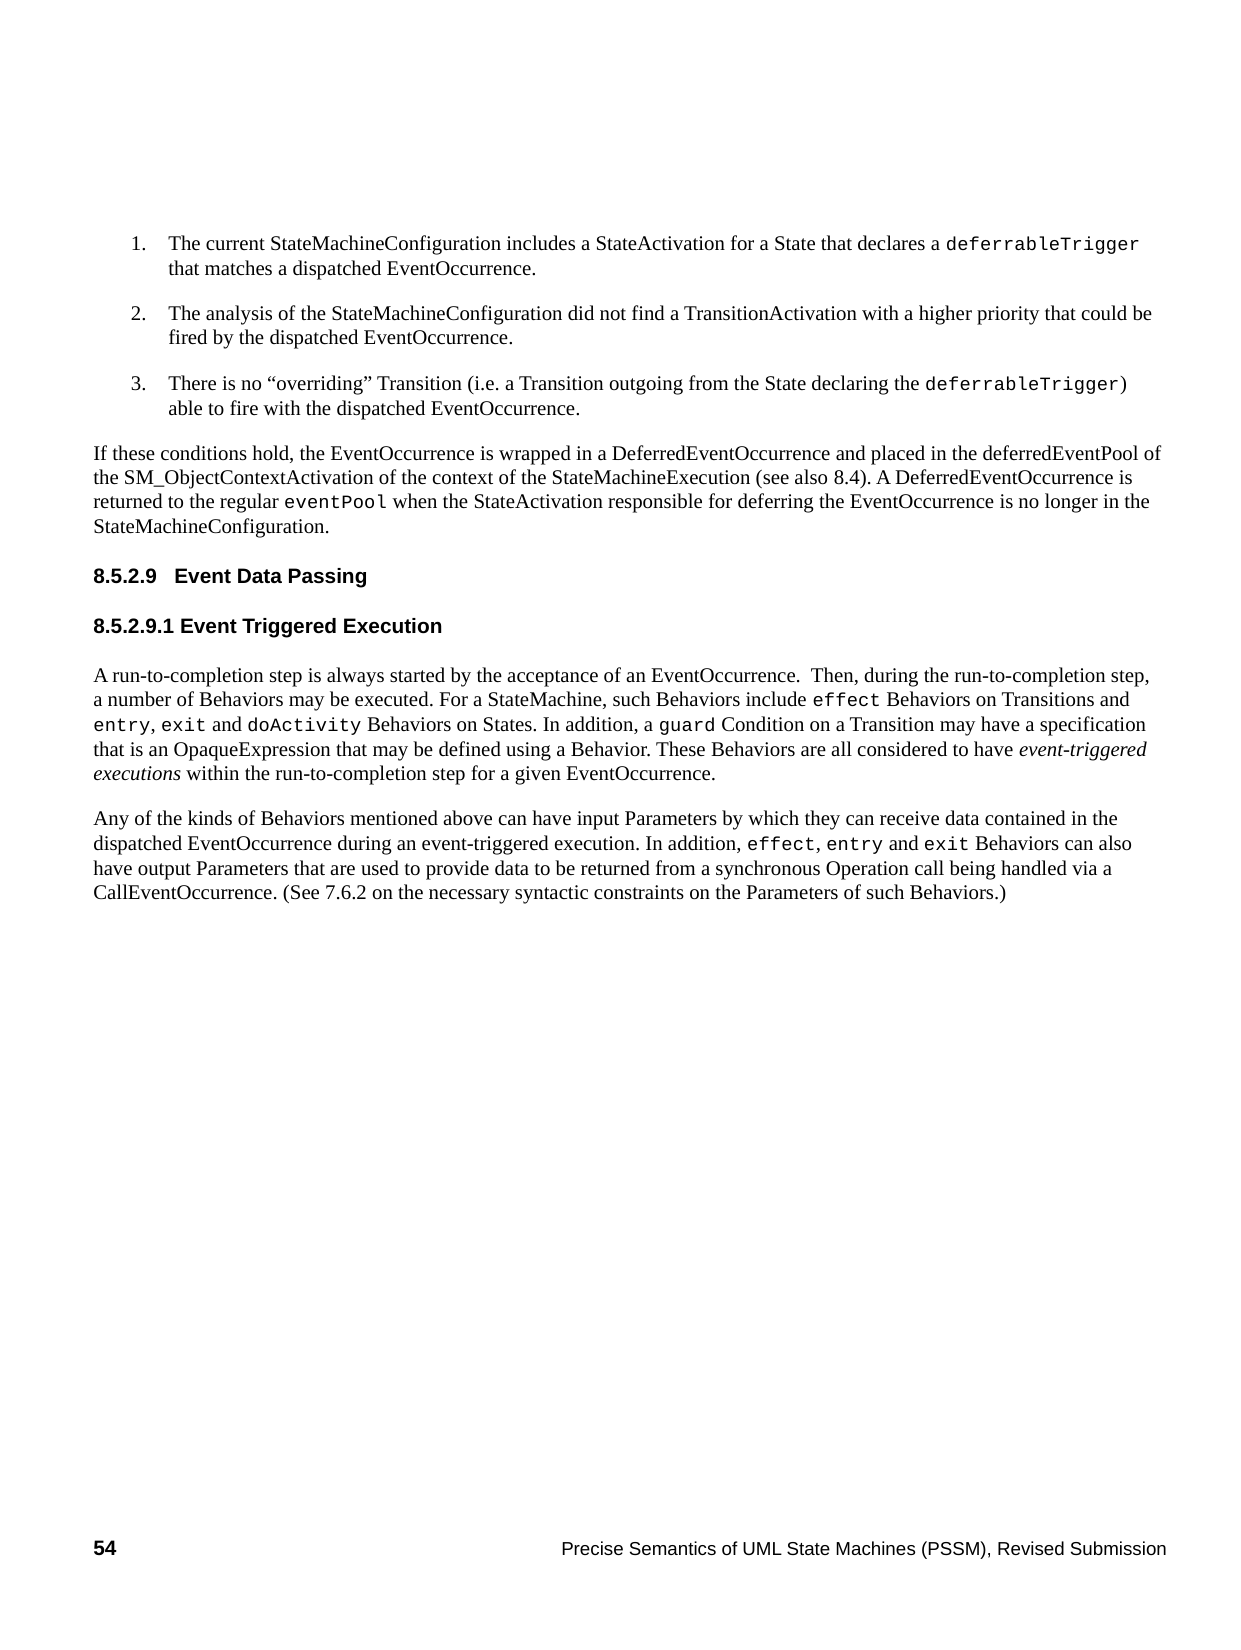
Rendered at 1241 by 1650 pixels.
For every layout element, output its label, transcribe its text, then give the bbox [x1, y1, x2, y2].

text A run-to-completion step is always started by the acceptance of an EventOccurrence. Then, during the run-to-completion step, a number of Behaviors may be executed. For a StateMachine, such Behaviors include effect Behaviors on Transitions and entry, exit and doActivity Behaviors on States. In addition, a guard Condition on a Transition may have a specification that is an OpaqueExpression that may be defined using a Behavior. These Behaviors are all considered to have event-triggered executions within the run-to-completion step for a given EventOccurrence. [93, 663, 1164, 785]
text Any of the kinds of Behaviors mentioned above can have input Parameters by which they can receive data contained in the dispatched EventOccurrence during an event-triggered execution. In addition, effect, entry and exit Behaviors can also have output Parameters that are used to provide data to be returned from a synchronous Operation call being handled via a CallEventOccurrence. (See 7.6.2 on the necessary syntactic constraints on the Parameters of such Behaviors.) [93, 806, 1164, 904]
subtitle Event Triggered Execution [93, 613, 1164, 638]
list The analysis of the StateMachineConfiguration did not find a TransitionActivation with a higher priority that could be fired by the dispatched EventOccurrence. [131, 301, 1164, 349]
subtitle Event Data Passing [93, 563, 1164, 588]
list There is no “overriding” Transition (i.e. a Transition outgoing from the State declaring the deferrableTrigger) able to fire with the dispatched EventOccurrence. [131, 370, 1164, 419]
list The current StateMachineConfiguration includes a StateActivation for a State that declares a deferrableTrigger that matches a dispatched EventOccurrence. [131, 231, 1164, 280]
text If these conditions hold, the EventOccurrence is wrapped in a DeferredEventOccurrence and placed in the deferredEventPool of the SM_ObjectContextActivation of the context of the StateMachineExecution (see also 8.4). A DeferredEventOccurrence is returned to the regular eventPool when the StateActivation responsible for deferring the EventOccurrence is no longer in the StateMachineConfiguration. [93, 441, 1164, 538]
